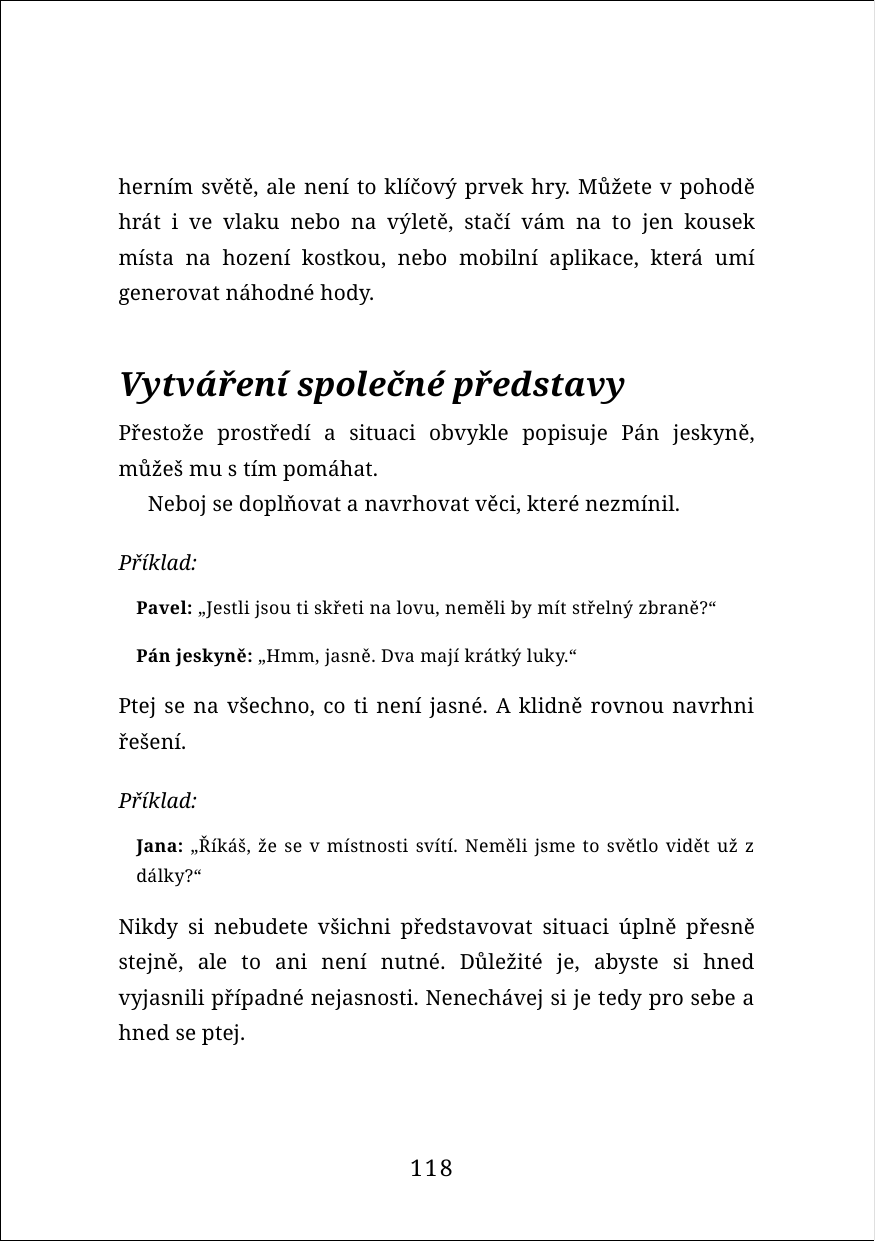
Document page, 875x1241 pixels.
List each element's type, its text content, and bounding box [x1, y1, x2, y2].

text Příklad: [118, 786, 756, 815]
text Nikdy si nebudete všichni představovat situaci úplně přesně stejně, ale to ani není nutné. Důležité je, abyste si hned vyjasnili případné nejasnosti. Nenechávej si je tedy pro sebe a hned se ptej. [118, 912, 756, 1047]
text Příklad: [118, 548, 756, 577]
text Pavel: „Jestli jsou ti skřeti na lovu, neměli by mít střelný zbraně?“ [136, 596, 756, 620]
text Ptej se na všechno, co ti není jasné. A klidně rovnou navrhni řešení. [118, 692, 756, 756]
text herním světě, ale není to klíčový prvek hry. Můžete v pohodě hrát i ve vlaku nebo na výletě, stačí vám na to jen kousek místa na hození kostkou, nebo mobilní aplikace, která umí generovat náhodné hody. [118, 172, 756, 307]
text Pán jeskyně: „Hmm, jasně. Dva mají krátký luky.“ [136, 644, 756, 668]
text Jana: „Říkáš, že se v místnosti svítí. Neměli jsme to světlo vidět už z dálky?“ [136, 834, 756, 888]
subtitle Vytváření společné představy [118, 361, 756, 407]
text Přestože prostředí a situaci obvykle popisuje Pán jeskyně, můžeš mu s tím pomáhat. Neboj se doplňovat a navrhovat věci, které nezmínil. [118, 418, 756, 518]
